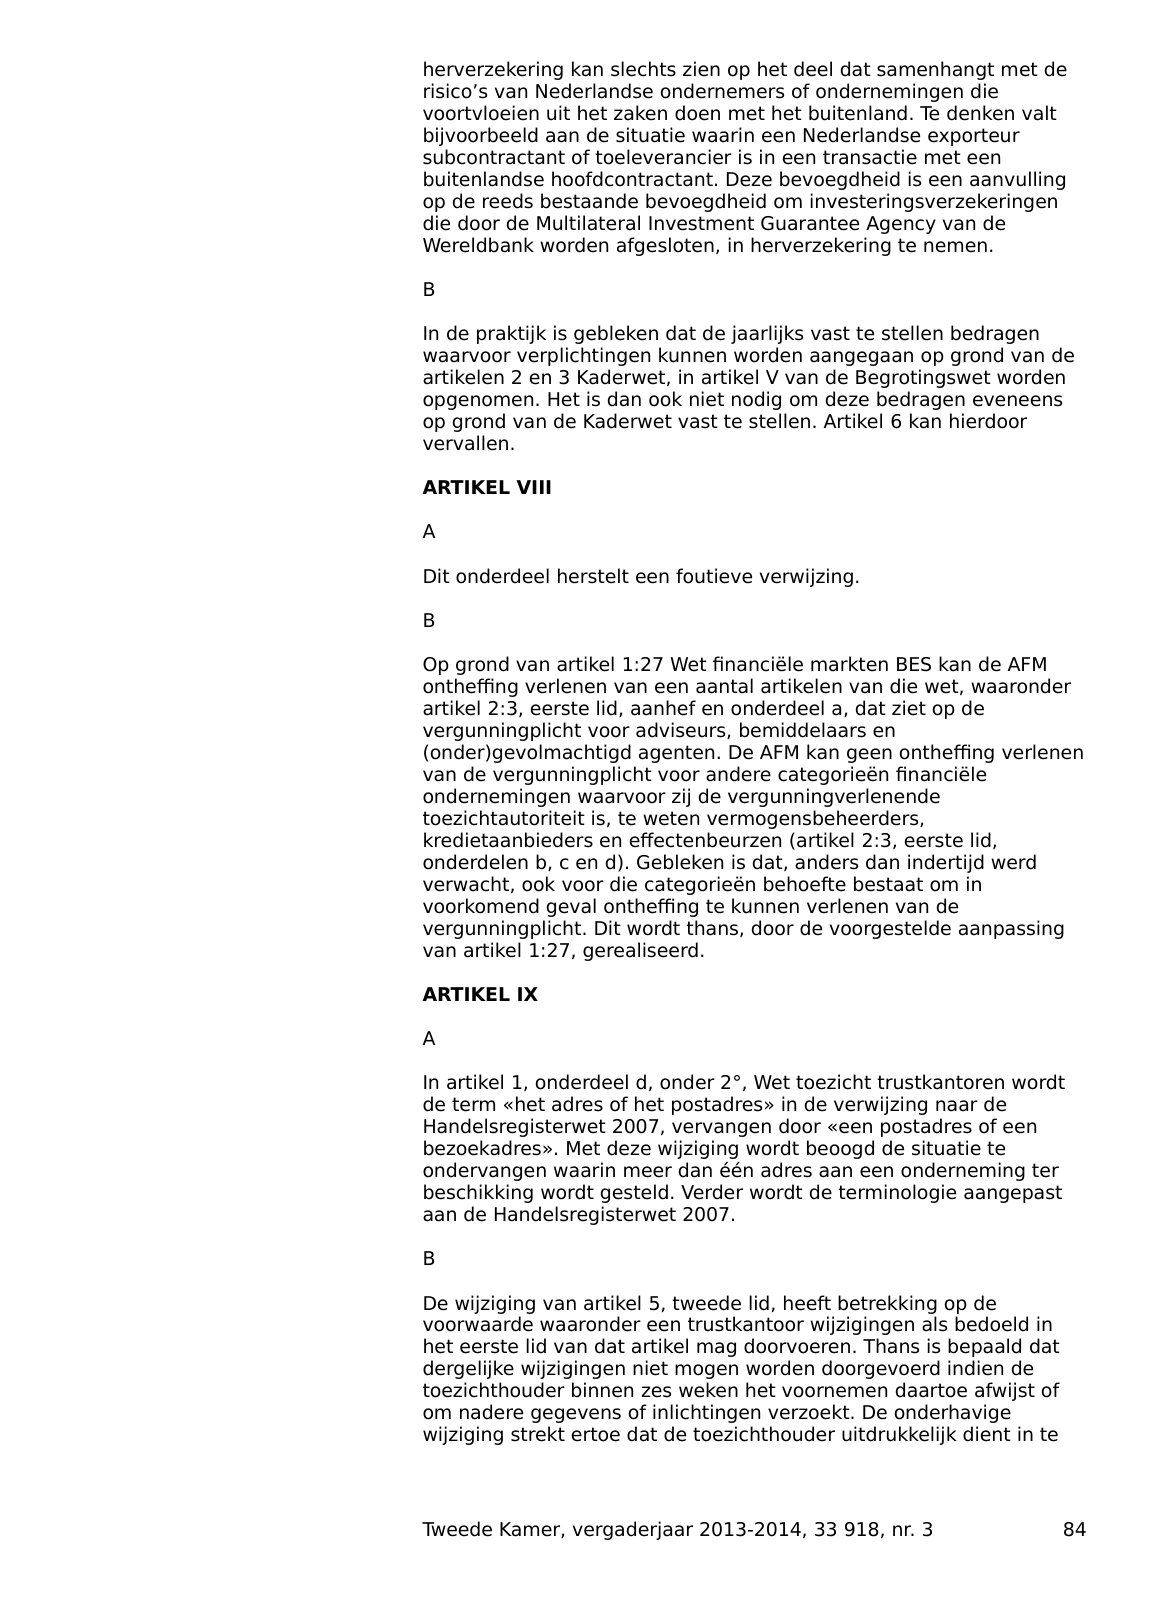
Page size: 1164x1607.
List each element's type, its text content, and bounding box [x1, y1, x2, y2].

subtitle ARTIKEL VIII [422, 477, 1087, 499]
subtitle ARTIKEL IX [422, 984, 1087, 1006]
text De wijziging van artikel 5, tweede lid, heeft betrekking op de voorwaarde waaronder een trustkantoor wijzigingen als bedoeld in het eerste lid van dat artikel mag doorvoeren. Thans is bepaald dat dergelijke wijzigingen niet mogen worden doorgevoerd indien de toezichthouder binnen zes weken het voornemen daartoe afwijst of om nadere gegevens of inlichtingen verzoekt. De onderhavige wijziging strekt ertoe dat de toezichthouder uitdrukkelijk dient in te [422, 1292, 1087, 1446]
text herverzekering kan slechts zien op het deel dat samenhangt met de risico’s van Nederlandse ondernemers of ondernemingen die voortvloeien uit het zaken doen met het buitenland. Te denken valt bijvoorbeeld aan de situatie waarin een Nederlandse exporteur subcontractant of toeleverancier is in een transactie met een buitenlandse hoofdcontractant. Deze bevoegdheid is een aanvulling op de reeds bestaande bevoegdheid om investeringsverzekeringen die door de Multilateral Investment Guarantee Agency van de Wereldbank worden afgesloten, in herverzekering te nemen. [422, 59, 1087, 257]
text In de praktijk is gebleken dat de jaarlijks vast te stellen bedragen waarvoor verplichtingen kunnen worden aangegaan op grond van de artikelen 2 en 3 Kaderwet, in artikel V van de Begrotingswet worden opgenomen. Het is dan ook niet nodig om deze bedragen eveneens op grond van de Kaderwet vast te stellen. Artikel 6 kan hierdoor vervallen. [422, 323, 1087, 455]
subtitle B [422, 1248, 1087, 1270]
text In artikel 1, onderdeel d, onder 2°, Wet toezicht trustkantoren wordt de term «het adres of het postadres» in de verwijzing naar de Handelsregisterwet 2007, vervangen door «een postadres of een bezoekadres». Met deze wijziging wordt beoogd de situatie te ondervangen waarin meer dan één adres aan een onderneming ter beschikking wordt gesteld. Verder wordt de terminologie aangepast aan de Handelsregisterwet 2007. [422, 1072, 1087, 1226]
subtitle A [422, 1028, 1087, 1050]
subtitle A [422, 521, 1087, 543]
text Op grond van artikel 1:27 Wet financiële markten BES kan de AFM ontheffing verlenen van een aantal artikelen van die wet, waaronder artikel 2:3, eerste lid, aanhef en onderdeel a, dat ziet op de vergunningplicht voor adviseurs, bemiddelaars en (onder)gevolmachtigd agenten. De AFM kan geen ontheffing verlenen van de vergunningplicht voor andere categorieën financiële ondernemingen waarvoor zij de vergunningverlenende toezichtautoriteit is, te weten vermogensbeheerders, kredietaanbieders en effectenbeurzen (artikel 2:3, eerste lid, onderdelen b, c en d). Gebleken is dat, anders dan indertijd werd verwacht, ook voor die categorieën behoefte bestaat om in voorkomend geval ontheffing te kunnen verlenen van de vergunningplicht. Dit wordt thans, door de voorgestelde aanpassing van artikel 1:27, gerealiseerd. [422, 654, 1087, 962]
subtitle B [422, 279, 1087, 301]
subtitle B [422, 610, 1087, 632]
text Dit onderdeel herstelt een foutieve verwijzing. [422, 566, 1087, 588]
